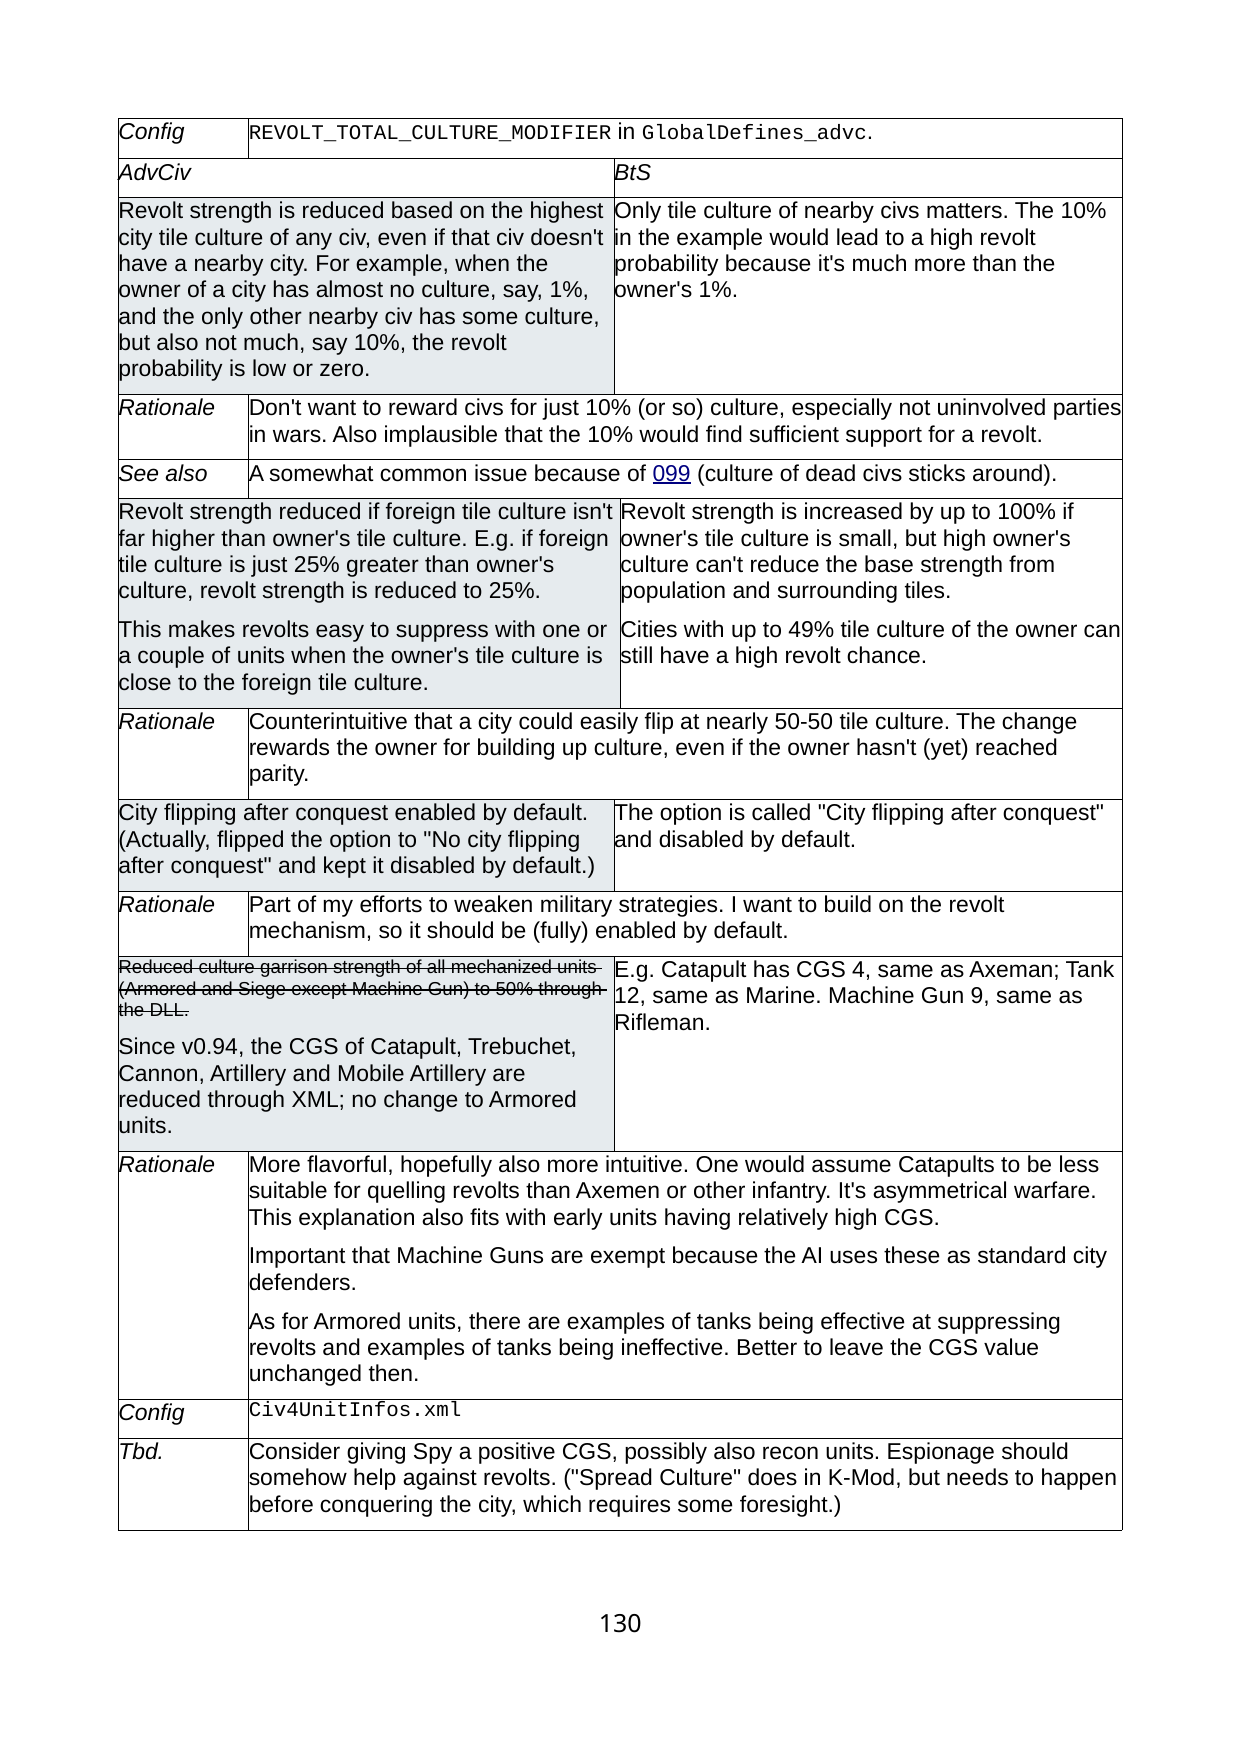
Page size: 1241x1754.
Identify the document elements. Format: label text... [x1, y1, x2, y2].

table_cell REVOLT_TOTAL_CULTURE_MODIFIER in GlobalDefines_advc. [249, 119, 1122, 158]
table_cell Revolt strength reduced if foreign tile culture isn't far higher than owner's tile culture. E.g. if foreign tile culture is just 25% greater than owner's culture, revolt strength is reduced to 25%. This makes revolts easy to suppress with one or a couple of units when the owner's tile culture is close to the foreign tile culture. [119, 499, 620, 708]
table_cell AdvCiv [119, 159, 614, 197]
table_cell Rationale [119, 892, 248, 956]
table_cell Rationale [119, 395, 248, 459]
table_cell Civ4UnitInfos.xml [249, 1400, 1122, 1438]
table_cell Consider giving Spy a positive CGS, possibly also recon units. Espionage should somehow help against revolts. ("Spread Culture" does in K-Mod, but needs to happen before conquering the city, which requires some foresight.) [249, 1439, 1122, 1529]
table_cell Revolt strength is increased by up to 100% if owner's tile culture is small, but high owner's culture can't reduce the base strength from population and surrounding tiles. Cities with up to 49% tile culture of the owner can still have a high revolt chance. [621, 499, 1122, 708]
table_cell BtS [615, 159, 1122, 197]
table_cell See also [119, 460, 248, 498]
table_cell City flipping after conquest enabled by default. (Actually, flipped the option to "No city flipping after conquest" and kept it disabled by default.) [119, 800, 614, 891]
table_cell A somewhat common issue because of 099 (culture of dead civs sticks around). [249, 460, 1122, 498]
table_cell Part of my efforts to weaken military strategies. I want to build on the revolt mechanism, so it should be (fully) enabled by default. [249, 892, 1122, 956]
table_cell Reduced culture garrison strength of all mechanized units (Armored and Siege except Machine Gun) to 50% through the DLL. Since v0.94, the CGS of Catapult, Trebuchet, Cannon, Artillery and Mobile Artillery are reduced through XML; no change to Armored units. [119, 957, 614, 1151]
table_cell Config [119, 119, 248, 158]
table_cell Only tile culture of nearby civs matters. The 10% in the example would lead to a high revolt probability because it's much more than the owner's 1%. [615, 198, 1122, 394]
table_cell More flavorful, hopefully also more intuitive. One would assume Catapults to be less suitable for quelling revolts than Axemen or other infantry. It's asymmetrical warfare. This explanation also fits with early units having relatively high CGS. Important that Machine Guns are exempt because the AI uses these as standard city defenders. As for Armored units, there are examples of tanks being effective at suppressing revolts and examples of tanks being ineffective. Better to leave the CGS value unchanged then. [249, 1152, 1122, 1399]
table_cell Counterintuitive that a city could easily flip at nearly 50-50 tile culture. The change rewards the owner for building up culture, even if the owner hasn't (yet) reached parity. [249, 709, 1122, 799]
table_cell Tbd. [119, 1439, 248, 1529]
table_cell Revolt strength is reduced based on the highest city tile culture of any civ, even if that civ doesn't have a nearby city. For example, when the owner of a city has almost no culture, say, 1%, and the only other nearby civ has some culture, but also not much, say 10%, the revolt probability is low or zero. [119, 198, 614, 394]
table_cell Config [119, 1400, 248, 1438]
table_cell E.g. Catapult has CGS 4, same as Axeman; Tank 12, same as Marine. Machine Gun 9, same as Rifleman. [615, 957, 1122, 1151]
table_cell Don't want to reward civs for just 10% (or so) culture, especially not uninvolved parties in wars. Also implausible that the 10% would find sufficient support for a revolt. [249, 395, 1122, 459]
table_cell Rationale [119, 709, 248, 799]
table_cell Rationale [119, 1152, 248, 1399]
table_cell The option is called "City flipping after conquest" and disabled by default. [615, 800, 1122, 891]
